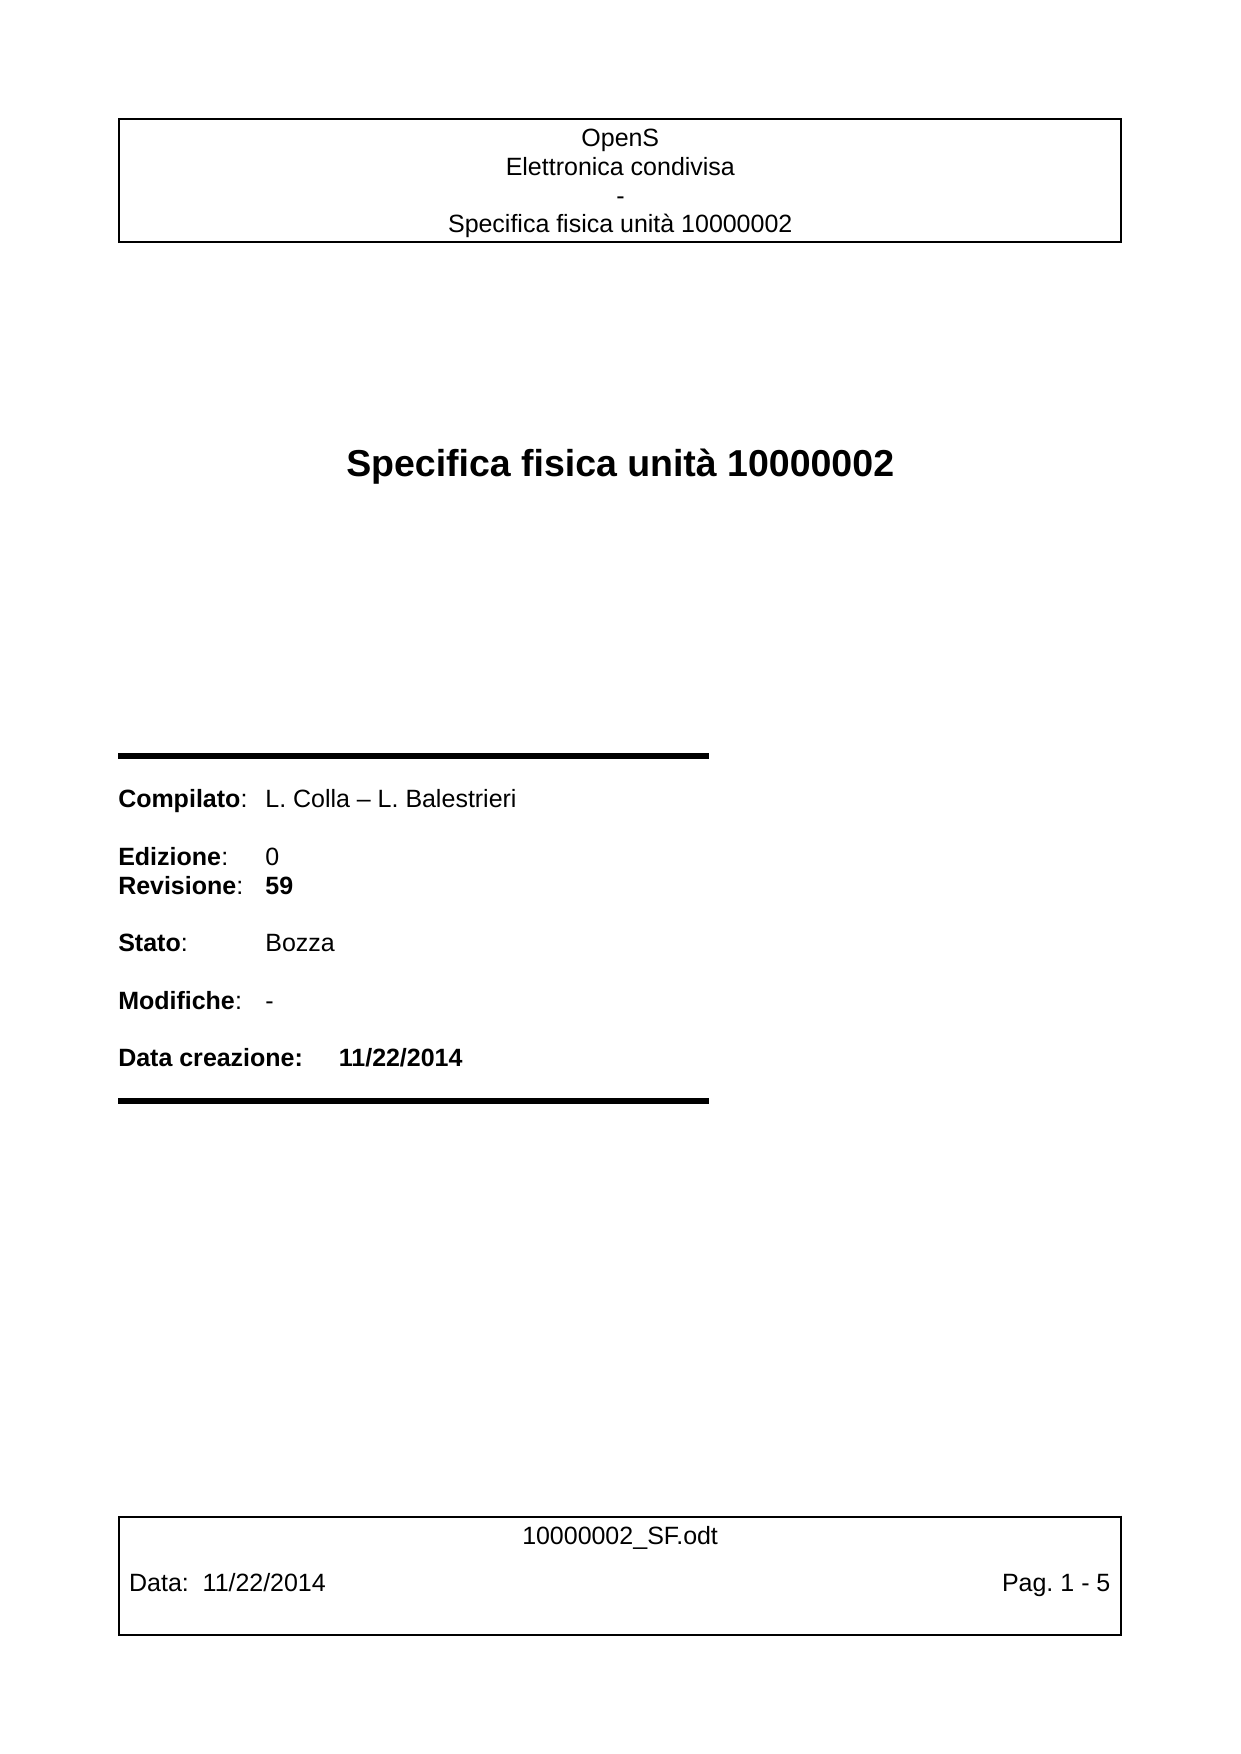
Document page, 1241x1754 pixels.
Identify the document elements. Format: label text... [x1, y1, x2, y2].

text Revisione: 59 [118, 871, 1121, 899]
title Specifica fisica unità 10000002 [118, 441, 1122, 484]
text Compilato: L. Colla – L. Balestrieri [118, 784, 1121, 813]
text Edizione: 0 [118, 842, 1121, 871]
text Modifiche: - [118, 986, 1121, 1014]
text Data creazione: 22/11/2014 [118, 1043, 1121, 1072]
text Stato: Bozza [118, 928, 1121, 957]
